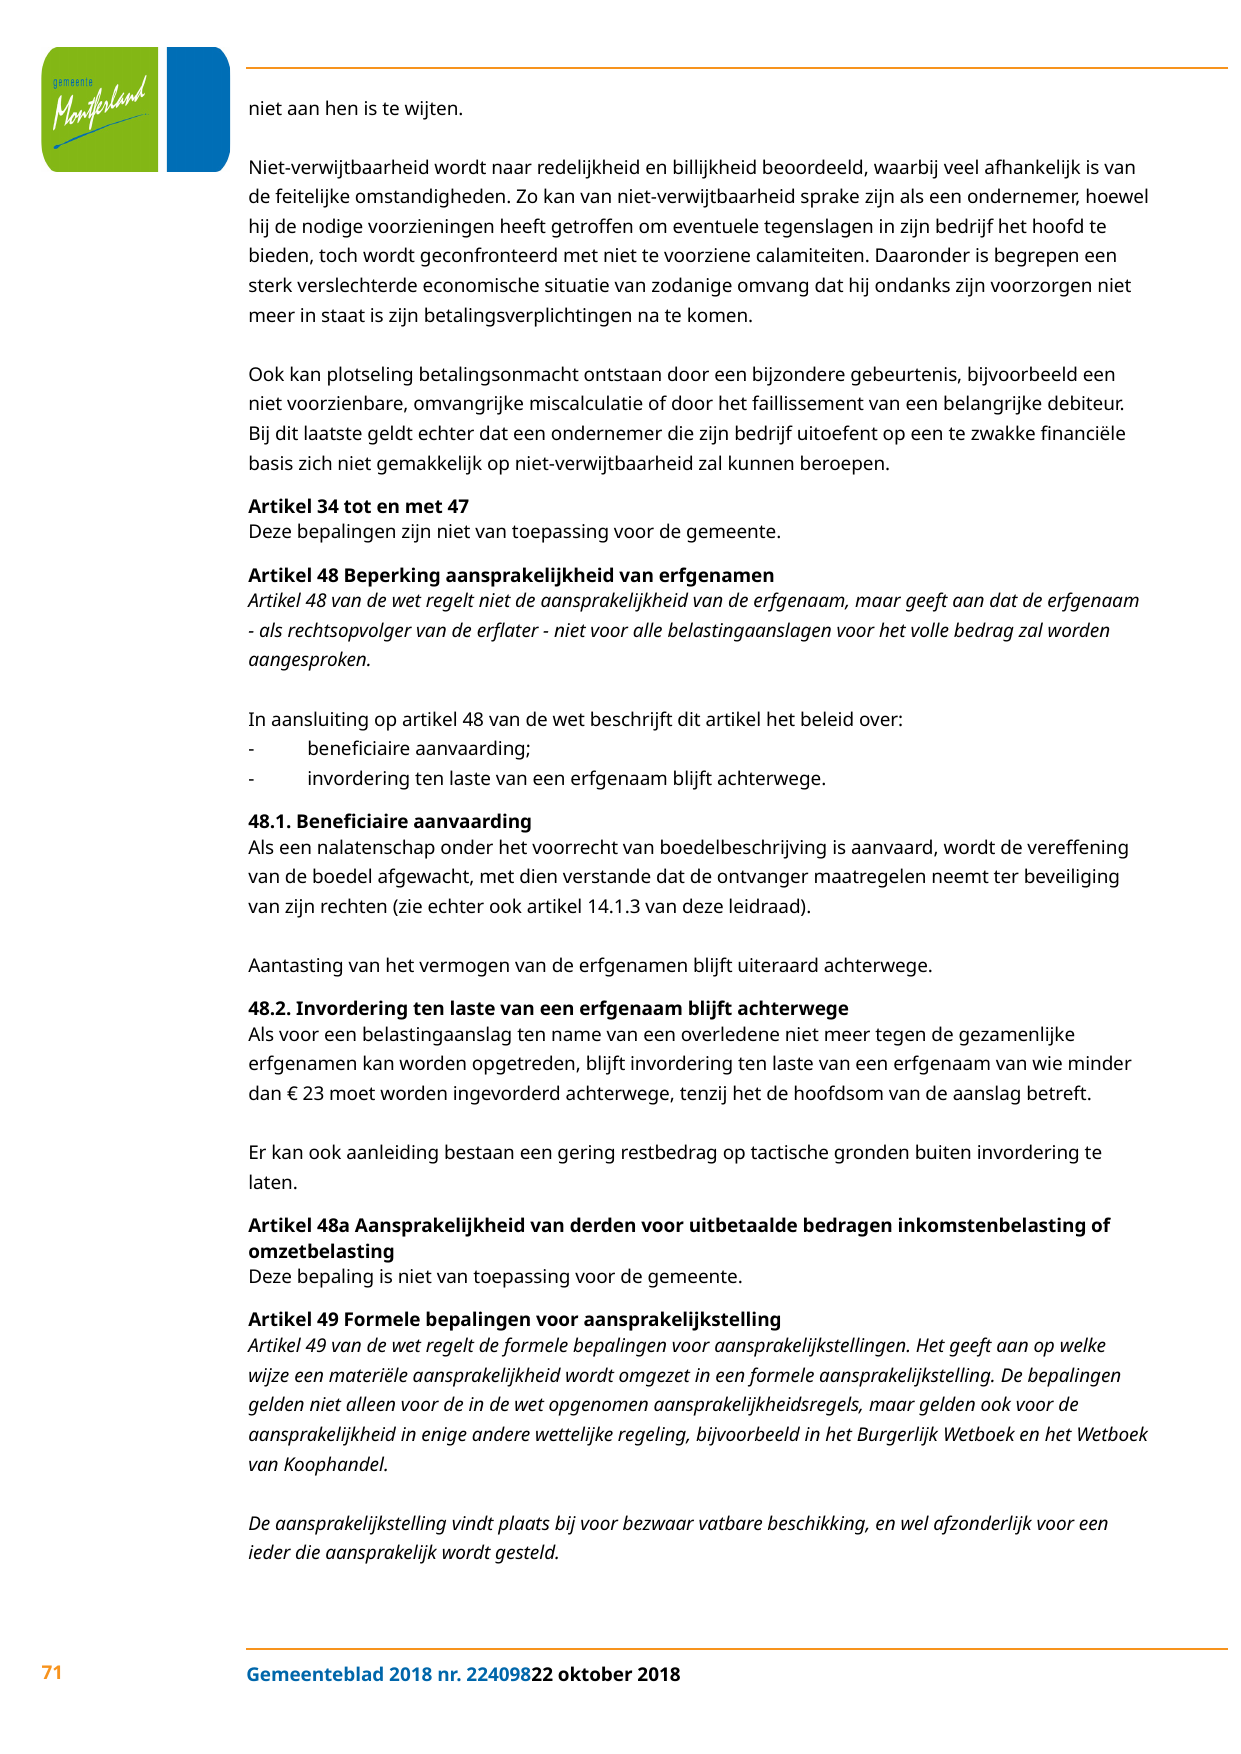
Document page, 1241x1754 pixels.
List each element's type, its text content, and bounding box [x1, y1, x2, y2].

text Ook kan plotseling betalingsonmacht ontstaan door een bijzondere gebeurtenis, bijvoorbeeld een niet voorzienbare, omvangrijke miscalculatie of door het faillissement van een belangrijke debiteur. Bij dit laatste geldt echter dat een ondernemer die zijn bedrijf uitoefent op een te zwakke financiële basis zich niet gemakkelijk op niet-verwijtbaarheid zal kunnen beroepen. [248, 361, 1152, 476]
text Deze bepalingen zijn niet van toepassing voor de gemeente. [248, 519, 1152, 544]
text Aantasting van het vermogen van de erfgenamen blijft uiteraard achterwege. [248, 952, 1152, 978]
list beneficiaire aanvaarding; [248, 735, 1152, 761]
text Deze bepaling is niet van toepassing voor de gemeente. [248, 1263, 1152, 1289]
text Artikel 48 van de wet regelt niet de aansprakelijkheid van de erfgenaam, maar geeft aan dat de erfgenaam - als rechtsopvolger van de erflater - niet voor alle belastingaanslagen voor het volle bedrag zal worden aangesproken. [248, 587, 1152, 672]
list invordering ten laste van een erfgenaam blijft achterwege. [248, 765, 1152, 791]
text De aansprakelijkstelling vindt plaats bij voor bezwaar vatbare beschikking, en wel afzonderlijk voor een ieder die aansprakelijk wordt gesteld. [248, 1510, 1152, 1565]
text Er kan ook aanleiding bestaan een gering restbedrag op tactische gronden buiten invordering te laten. [248, 1139, 1152, 1195]
text Als voor een belastingaanslag ten name van een overledene niet meer tegen de gezamenlijke erfgenamen kan worden opgetreden, blijft invordering ten laste van een erfgenaam van wie minder dan € 23 moet worden ingevorderd achterwege, tenzij het de hoofdsom van de aanslag betreft. [248, 1021, 1152, 1106]
text Artikel 48 Beperking aansprakelijkheid van erfgenamen [248, 562, 1152, 587]
text Artikel 49 Formele bepalingen voor aansprakelijkstelling [248, 1307, 1152, 1332]
text Artikel 34 tot en met 47 [248, 493, 1152, 519]
text Artikel 48a Aansprakelijkheid van derden voor uitbetaalde bedragen inkomstenbelasting of omzetbelasting [248, 1212, 1152, 1263]
text Als een nalatenschap onder het voorrecht van boedelbeschrijving is aanvaard, wordt de vereffening van de boedel afgewacht, met dien verstande dat de ontvanger maatregelen neemt ter beveiliging van zijn rechten (zie echter ook artikel 14.1.3 van deze leidraad). [248, 834, 1152, 919]
text 48.1. Beneficiaire aanvaarding [248, 808, 1152, 834]
text Niet-verwijtbaarheid wordt naar redelijkheid en billijkheid beoordeeld, waarbij veel afhankelijk is van de feitelijke omstandigheden. Zo kan van niet-verwijtbaarheid sprake zijn als een ondernemer, hoewel hij de nodige voorzieningen heeft getroffen om eventuele tegenslagen in zijn bedrijf het hoofd te bieden, toch wordt geconfronteerd met niet te voorziene calamiteiten. Daaronder is begrepen een sterk verslechterde economische situatie van zodanige omvang dat hij ondanks zijn voorzorgen niet meer in staat is zijn betalingsverplichtingen na te komen. [248, 154, 1152, 328]
text In aansluiting op artikel 48 van de wet beschrijft dit artikel het beleid over: [248, 706, 1152, 732]
text niet aan hen is te wijten. [248, 95, 1152, 121]
text 48.2. Invordering ten laste van een erfgenaam blijft achterwege [248, 995, 1152, 1021]
picture [41, 47, 231, 172]
text Artikel 49 van de wet regelt de formele bepalingen voor aansprakelijkstellingen. Het geeft aan op welke wijze een materiële aansprakelijkheid wordt omgezet in een formele aansprakelijkstelling. De bepalingen gelden niet alleen voor de in de wet opgenomen aansprakelijkheidsregels, maar gelden ook voor de aansprakelijkheid in enige andere wettelijke regeling, bijvoorbeeld in het Burgerlijk Wetboek en het Wetboek van Koophandel. [248, 1332, 1152, 1476]
